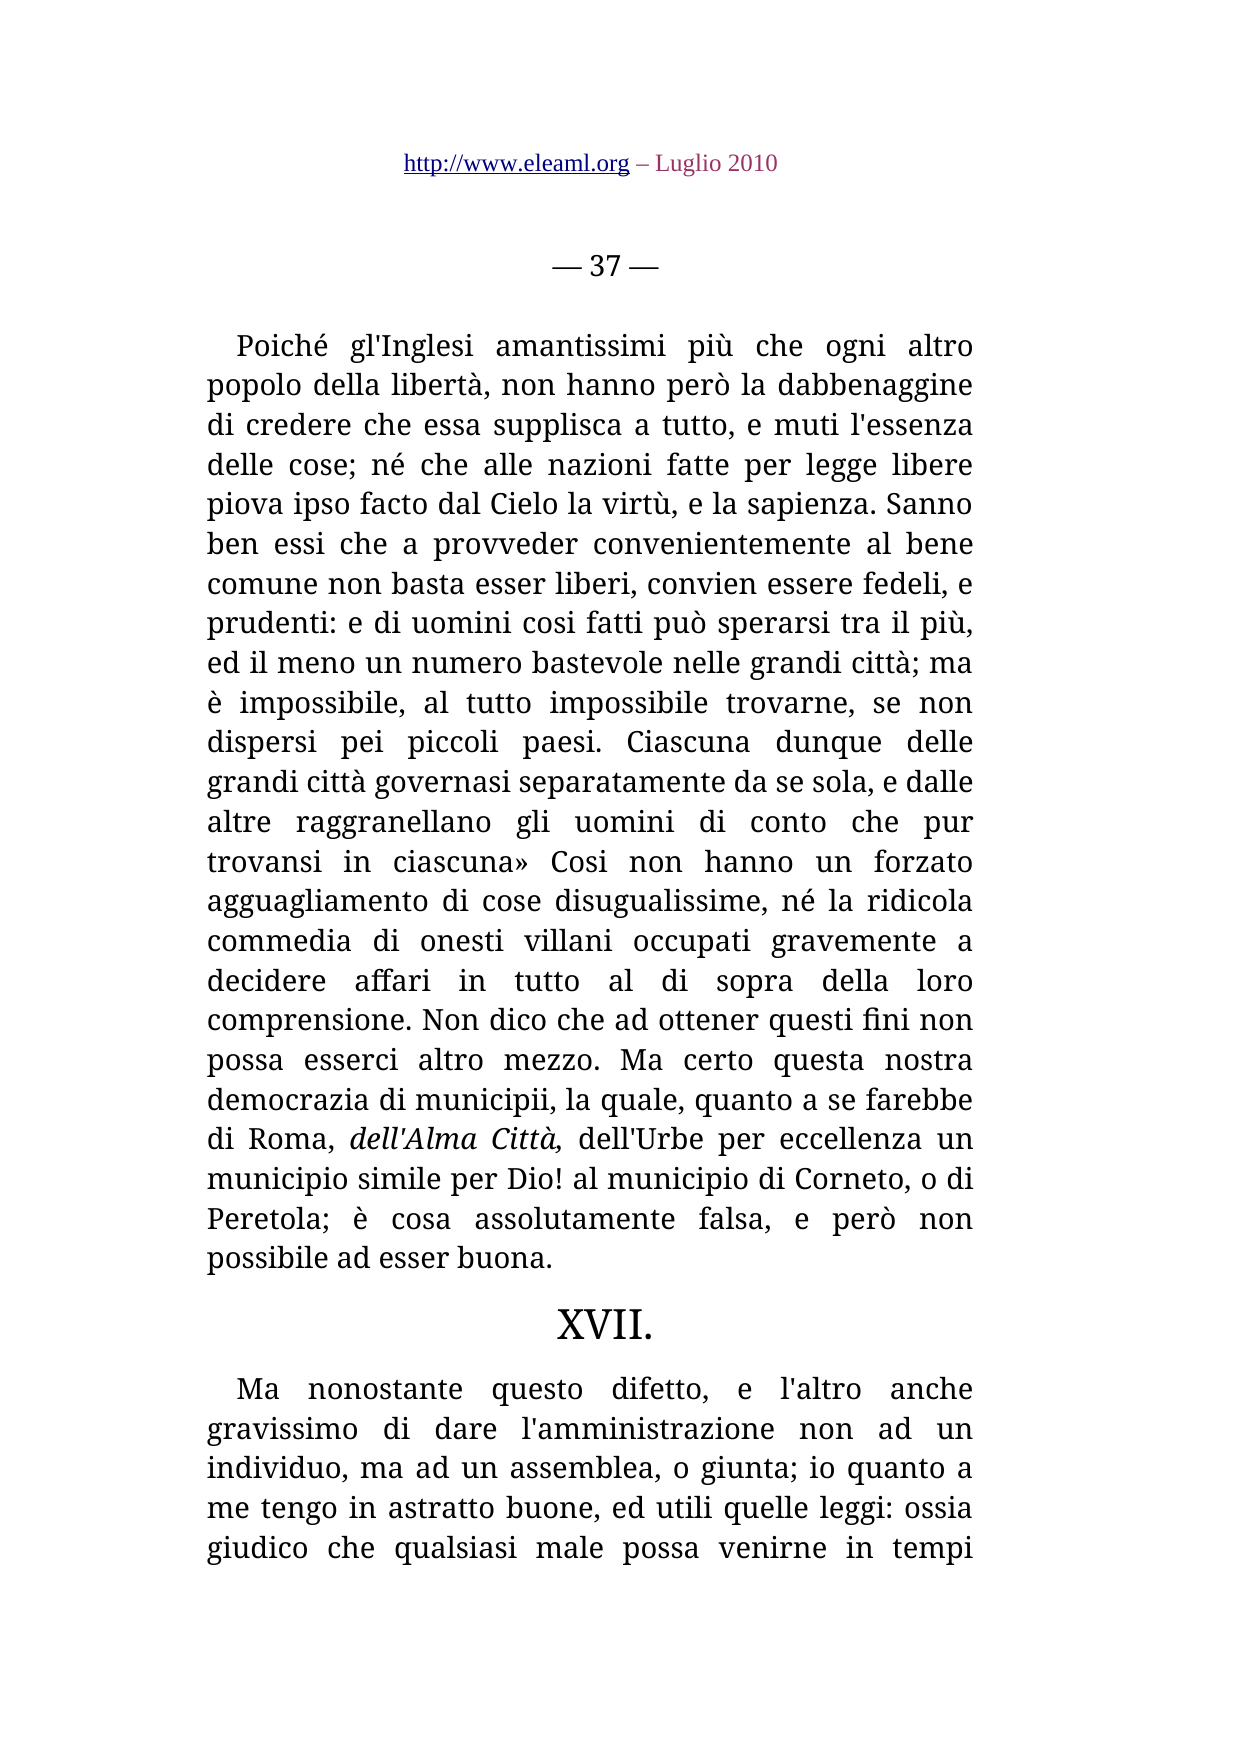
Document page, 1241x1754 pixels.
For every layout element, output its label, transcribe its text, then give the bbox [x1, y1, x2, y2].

text Poiché gl'Inglesi amantissimi più che ogni altro popolo della libertà, non hanno però la dabbenaggine di credere che essa supplisca a tutto, e muti l'essenza delle cose; né che alle nazioni fatte per legge libere piova ipso facto dal Cielo la virtù, e la sapienza. Sanno ben essi che a provveder convenientemente al bene comune non basta esser liberi, convien essere fedeli, e prudenti: e di uomini cosi fatti può sperarsi tra il più, ed il meno un numero bastevole nelle grandi città; ma è impossibile, al tutto impossibile trovarne, se non dispersi pei piccoli paesi. Ciascuna dunque delle grandi città governasi separatamente da se sola, e dalle altre raggranellano gli uomini di conto che pur trovansi in ciascuna» Cosi non hanno un forzato agguagliamento di cose disugualissime, né la ridicola commedia di onesti villani occupati gravemente a decidere affari in tutto al di sopra della loro comprensione. Non dico che ad ottener questi fini non possa esserci altro mezzo. Ma certo questa nostra democrazia di municipii, la quale, quanto a se farebbe di Roma, dell'Alma Città, dell'Urbe per eccellenza un municipio simile per Dio! al municipio di Corneto, o di Peretola; è cosa assolutamente falsa, e però non possibile ad esser buona. [207, 325, 974, 1277]
text Ma nonostante questo difetto, e l'altro anche gravissimo di dare l'amministrazione non ad un individuo, ma ad un assemblea, o giunta; io quanto a me tengo in astratto buone, ed utili quelle leggi: ossia giudico che qualsiasi male possa venirne in tempi [207, 1368, 974, 1567]
text XVII. [207, 1294, 974, 1351]
text — 37 — [207, 246, 974, 285]
